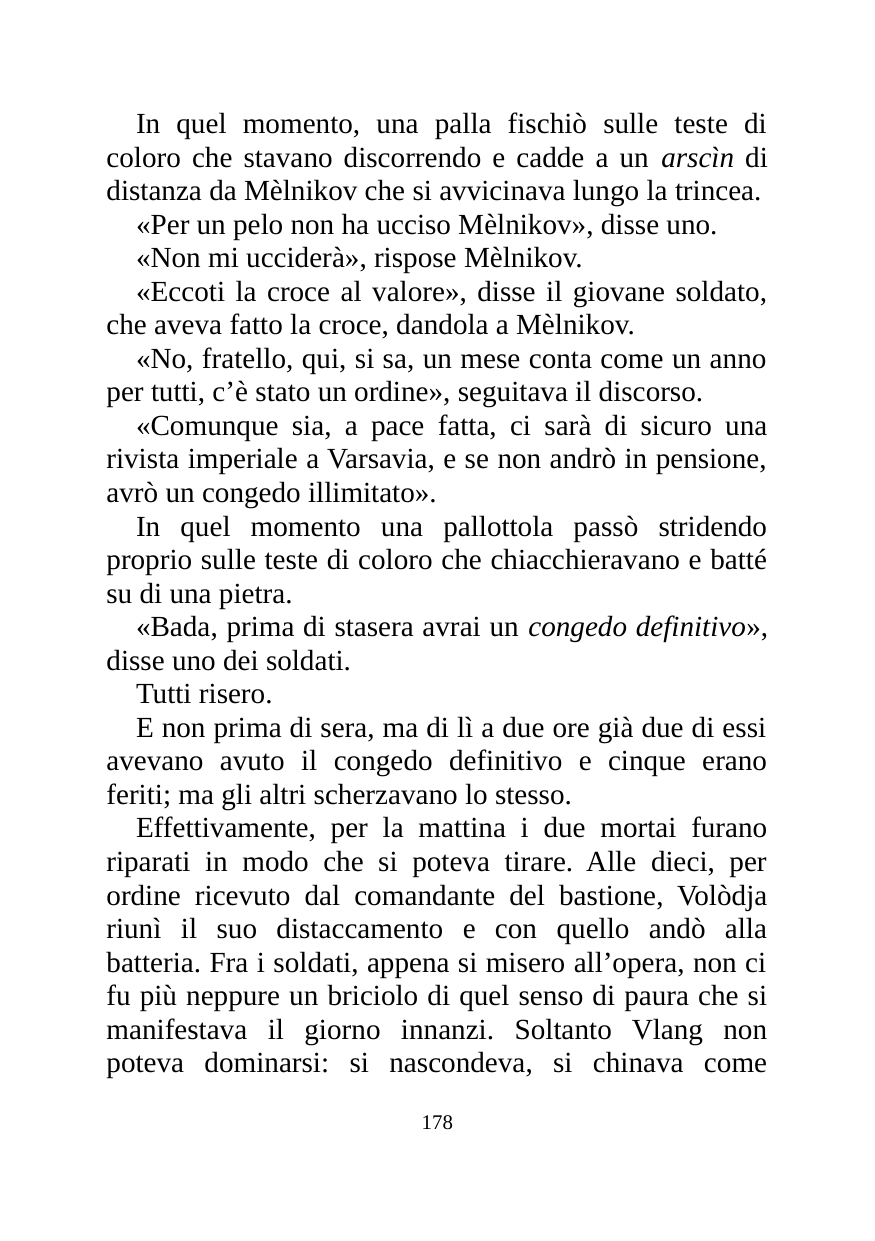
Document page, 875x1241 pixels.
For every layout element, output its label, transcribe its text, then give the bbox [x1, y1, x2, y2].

text «No, fratello, qui, si sa, un mese conta come un anno per tutti, c’è stato un ordine», seguitava il discorso. [106, 341, 768, 408]
text E non prima di sera, ma di lì a due ore già due di essi avevano avuto il congedo definitivo e cinque erano feriti; ma gli altri scherzavano lo stesso. [106, 710, 768, 811]
text Effettivamente, per la mattina i due mortai furano riparati in modo che si poteva tirare. Alle dieci, per ordine ricevuto dal comandante del bastione, Volòdja riunì il suo distaccamento e con quello andò alla batteria. Fra i soldati, appena si misero all’opera, non ci fu più neppure un briciolo di quel senso di paura che si manifestava il giorno innanzi. Soltanto Vlang non poteva dominarsi: si nascondeva, si chinava come [106, 811, 768, 1079]
text «Eccoti la croce al valore», disse il giovane soldato, che aveva fatto la croce, dandola a Mèlnikov. [106, 274, 768, 341]
text In quel momento, una palla fischiò sulle teste di coloro che stavano discorrendo e cadde a un arscìn di distanza da Mèlnikov che si avvicinava lungo la trincea. [106, 106, 768, 207]
text In quel momento una pallottola passò stridendo proprio sulle teste di coloro che chiacchieravano e batté su di una pietra. [106, 509, 768, 609]
text «Per un pelo non ha ucciso Mèlnikov», disse uno. [106, 207, 768, 240]
text «Non mi ucciderà», rispose Mèlnikov. [106, 240, 768, 274]
text «Comunque sia, a pace fatta, ci sarà di sicuro una rivista imperiale a Varsavia, e se non andrò in pensione, avrò un congedo illimitato». [106, 408, 768, 509]
text Tutti risero. [106, 676, 768, 710]
text «Bada, prima di stasera avrai un congedo definitivo», disse uno dei soldati. [106, 609, 768, 676]
